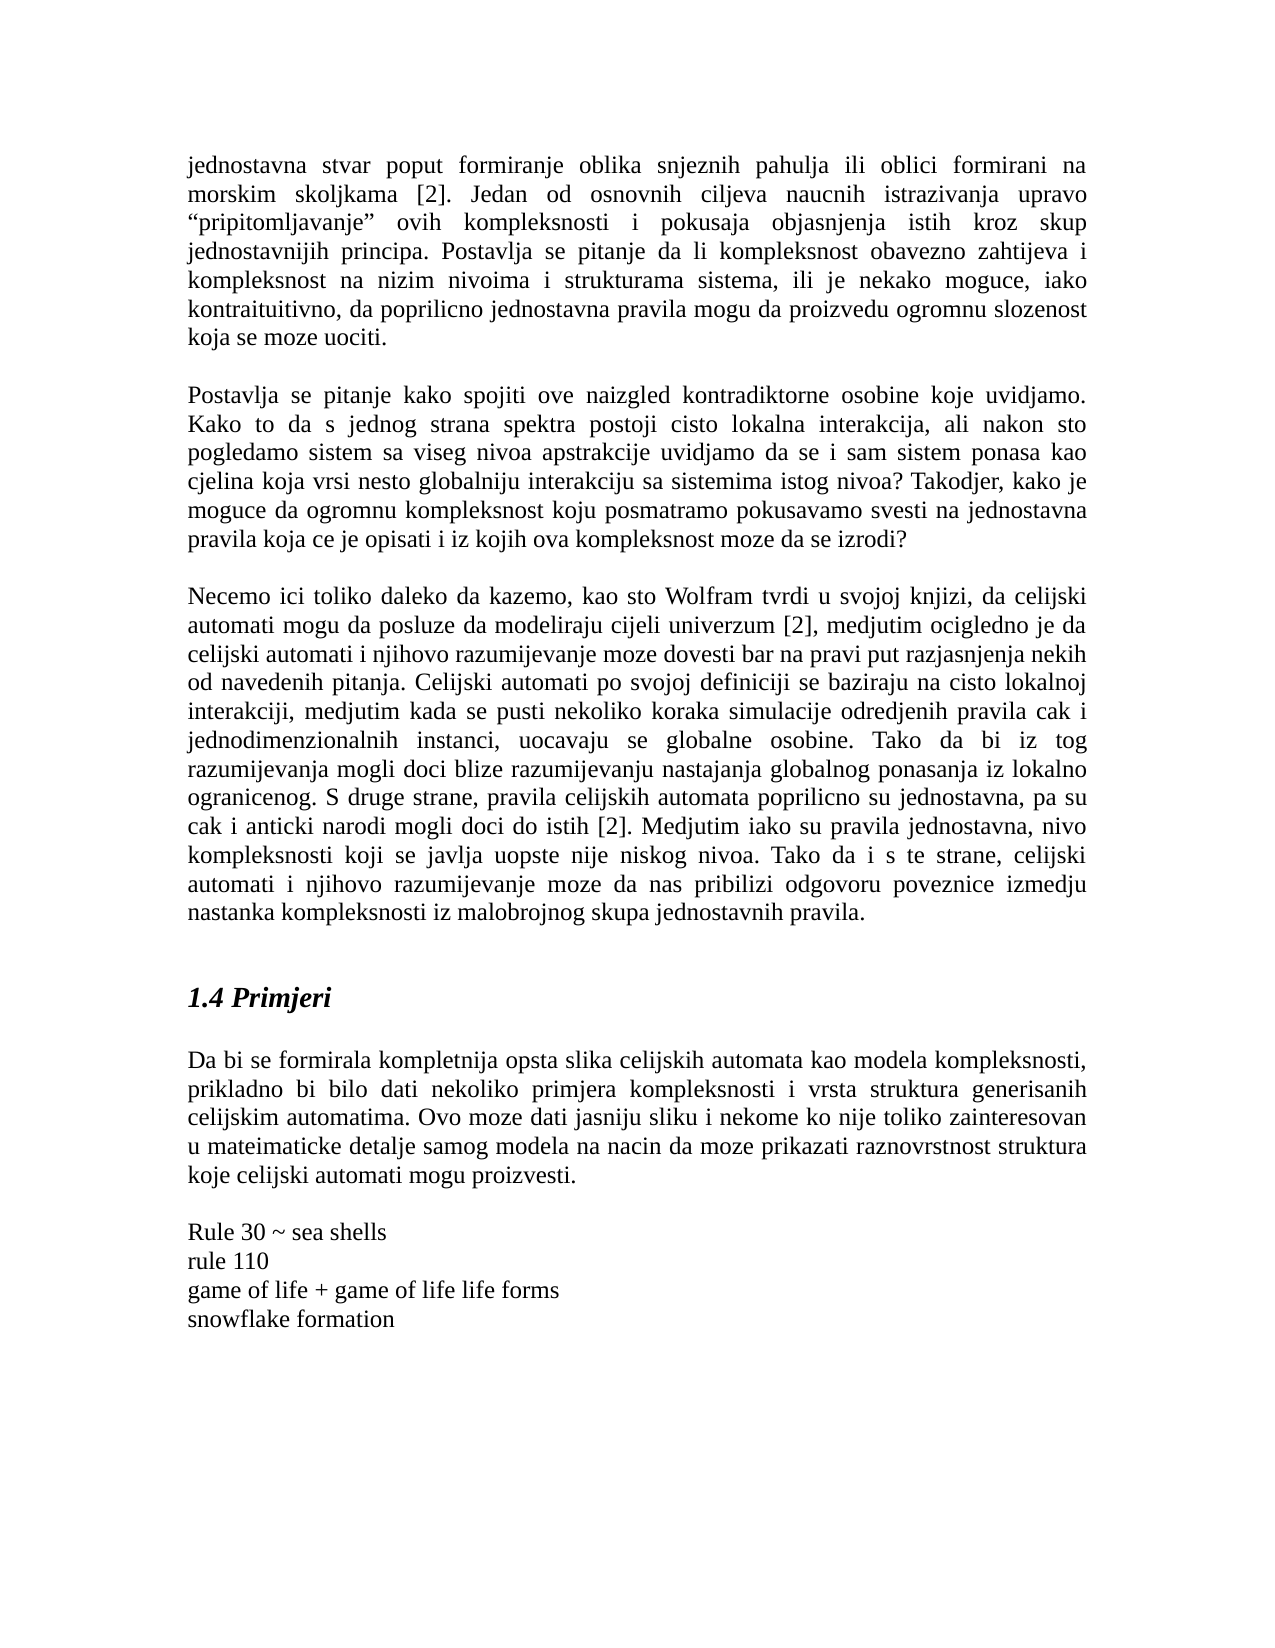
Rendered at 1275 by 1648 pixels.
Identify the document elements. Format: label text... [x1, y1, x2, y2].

text jednostavna stvar poput formiranje oblika snjeznih pahulja ili oblici formirani na morskim skoljkama [2]. Jedan od osnovnih ciljeva naucnih istrazivanja upravo “pripitomljavanje” ovih kompleksnosti i pokusaja objasnjenja istih kroz skup jednostavnijih principa. Postavlja se pitanje da li kompleksnost obavezno zahtijeva i kompleksnost na nizim nivoima i strukturama sistema, ili je nekako moguce, iako kontraituitivno, da poprilicno jednostavna pravila mogu da proizvedu ogromnu slozenost koja se moze uociti. [187, 150, 1088, 351]
subtitle 1.4 Primjeri [187, 980, 1088, 1013]
text game of life + game of life life forms [187, 1275, 1088, 1304]
text Da bi se formirala kompletnija opsta slika celijskih automata kao modela kompleksnosti, prikladno bi bilo dati nekoliko primjera kompleksnosti i vrsta struktura generisanih celijskim automatima. Ovo moze dati jasniju sliku i nekome ko nije toliko zainteresovan u mateimaticke detalje samog modela na nacin da moze prikazati raznovrstnost struktura koje celijski automati mogu proizvesti. [187, 1045, 1088, 1189]
text snowflake formation [187, 1304, 1088, 1332]
text rule 110 [187, 1246, 1088, 1275]
text Necemo ici toliko daleko da kazemo, kao sto Wolfram tvrdi u svojoj knjizi, da celijski automati mogu da posluze da modeliraju cijeli univerzum [2], medjutim ocigledno je da celijski automati i njihovo razumijevanje moze dovesti bar na pravi put razjasnjenja nekih od navedenih pitanja. Celijski automati po svojoj definiciji se baziraju na cisto lokalnoj interakciji, medjutim kada se pusti nekoliko koraka simulacije odredjenih pravila cak i jednodimenzionalnih instanci, uocavaju se globalne osobine. Tako da bi iz tog razumijevanja mogli doci blize razumijevanju nastajanja globalnog ponasanja iz lokalno ogranicenog. S druge strane, pravila celijskih automata poprilicno su jednostavna, pa su cak i anticki narodi mogli doci do istih [2]. Medjutim iako su pravila jednostavna, nivo kompleksnosti koji se javlja uopste nije niskog nivoa. Tako da i s te strane, celijski automati i njihovo razumijevanje moze da nas pribilizi odgovoru poveznice izmedju nastanka kompleksnosti iz malobrojnog skupa jednostavnih pravila. [187, 581, 1088, 926]
text Postavlja se pitanje kako spojiti ove naizgled kontradiktorne osobine koje uvidjamo. Kako to da s jednog strana spektra postoji cisto lokalna interakcija, ali nakon sto pogledamo sistem sa viseg nivoa apstrakcije uvidjamo da se i sam sistem ponasa kao cjelina koja vrsi nesto globalniju interakciju sa sistemima istog nivoa? Takodjer, kako je moguce da ogromnu kompleksnost koju posmatramo pokusavamo svesti na jednostavna pravila koja ce je opisati i iz kojih ova kompleksnost moze da se izrodi? [187, 380, 1088, 552]
text Rule 30 ~ sea shells [187, 1217, 1088, 1246]
